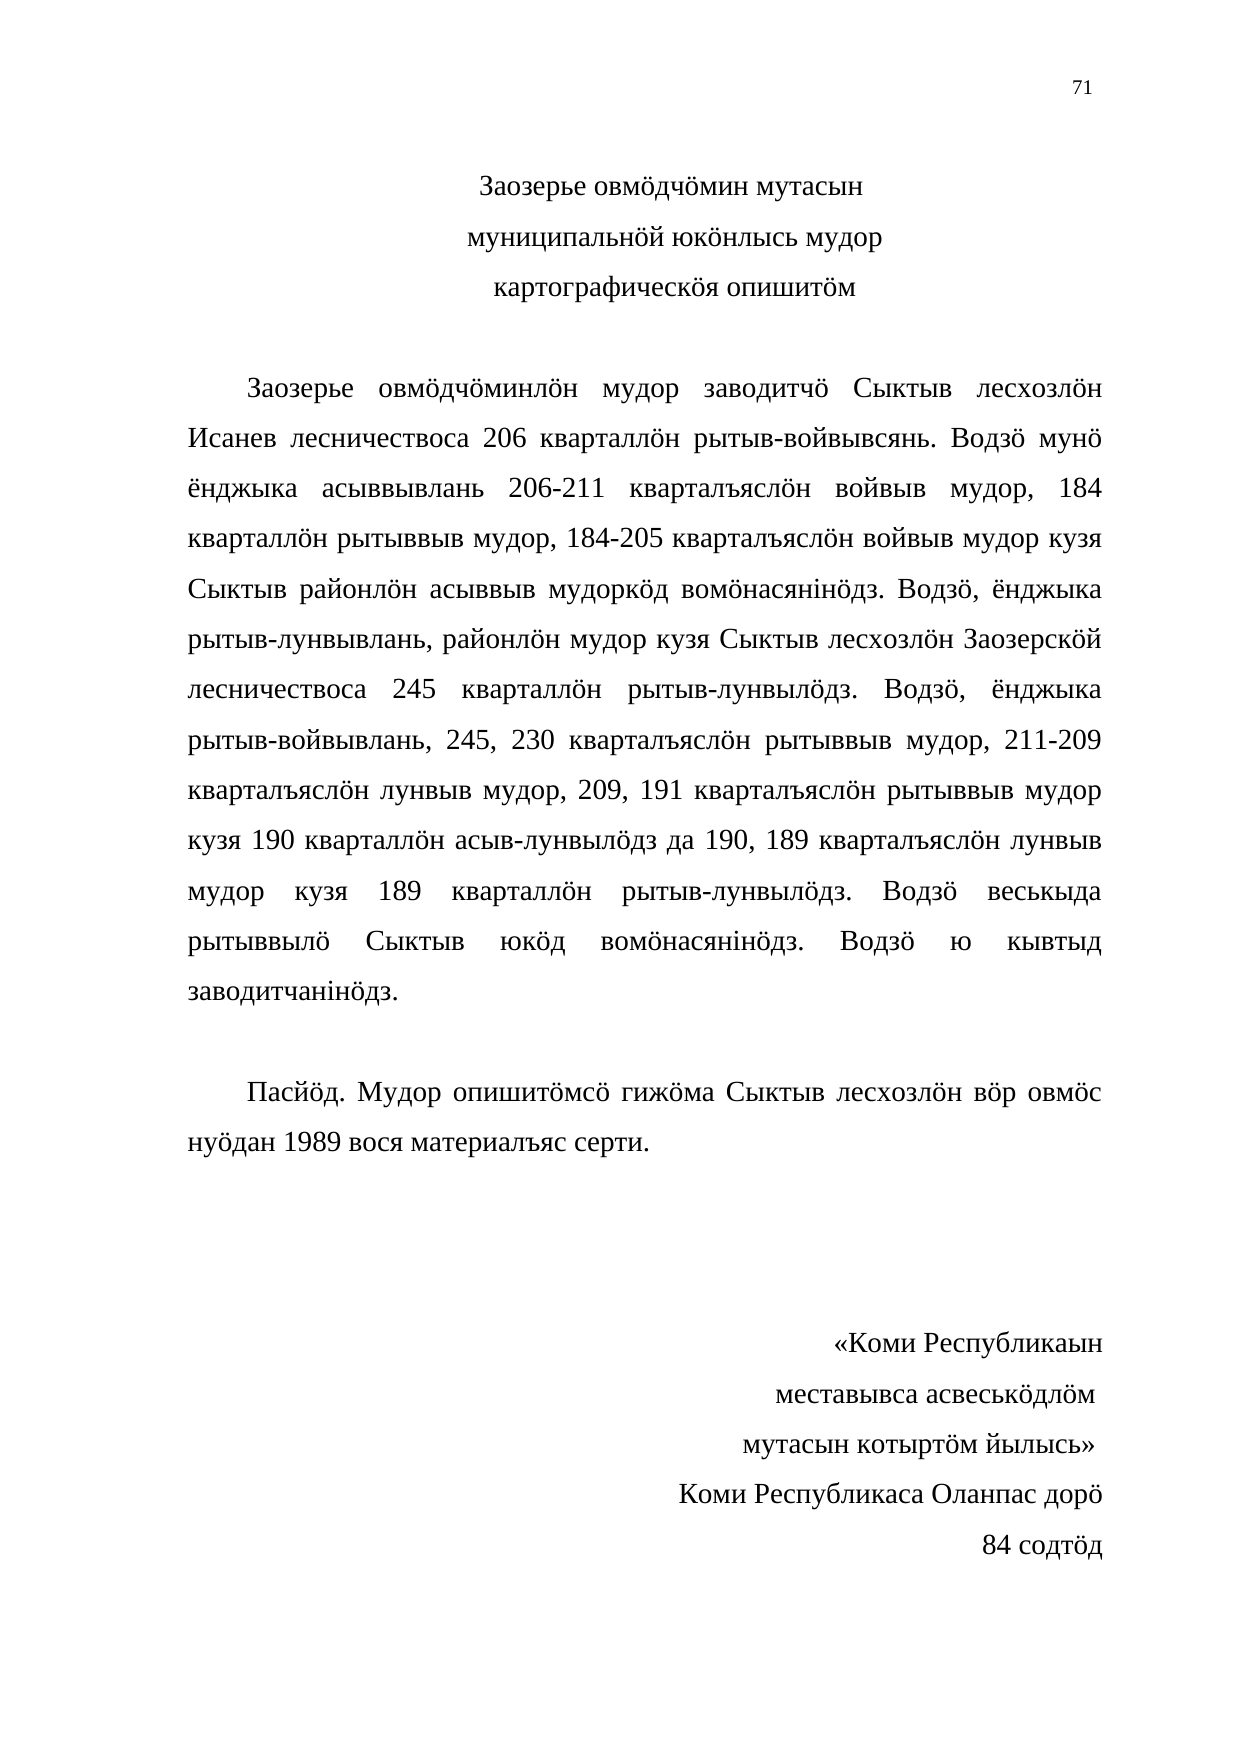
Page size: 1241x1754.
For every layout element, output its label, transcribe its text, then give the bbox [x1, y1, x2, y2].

text 84 содтöд [187, 1527, 1103, 1560]
text Заозерье овмöдчöминлöн мудор заводитчö Сыктыв лесхозлöн Исанев лесничествоса 206 кварталлöн рытыв-войвывсянь. Водзö мунö ёнджыка асыввывлань 206-211 кварталъяслöн войвыв мудор, 184 кварталлöн рытыввыв мудор, 184-205 кварталъяслöн войвыв мудор кузя Сыктыв районлöн асыввыв мудоркöд вомöнасянiнöдз. Водзö, ёнджыка рытыв-лунвывлань, районлöн мудор кузя Сыктыв лесхозлöн Заозерскöй лесничествоса 245 кварталлöн рытыв-лунвылöдз. Водзö, ёнджыка рытыв-войвывлань, 245, 230 кварталъяслöн рытыввыв мудор, 211-209 кварталъяслöн лунвыв мудор, 209, 191 кварталъяслöн рытыввыв мудор кузя 190 кварталлöн асыв-лунвылöдз да 190, 189 кварталъяслöн лунвыв мудор кузя 189 кварталлöн рытыв-лунвылöдз. Водзö веськыда рытыввылö Сыктыв юкöд вомöнасянiнöдз. Водзö ю кывтыд заводитчанiнöдз. [187, 370, 1103, 1007]
subtitle Заозерье овмöдчöмин мутасын [187, 168, 1103, 202]
text муниципальнöй юкöнлысь мудор [187, 219, 1103, 252]
text «Коми Республикаын [187, 1326, 1103, 1359]
text Пасйöд. Мудор опишитöмсö гижöма Сыктыв лесхозлöн вöр овмöс нуöдан 1989 вося материалъяс серти. [187, 1074, 1103, 1158]
text картографическöя опишитöм [187, 269, 1103, 303]
text меставывса асвеськöдлöм [187, 1376, 1103, 1409]
text Коми Республикаса Оланпас дорö [187, 1477, 1103, 1510]
text мутасын котыртöм йылысь» [187, 1426, 1103, 1460]
